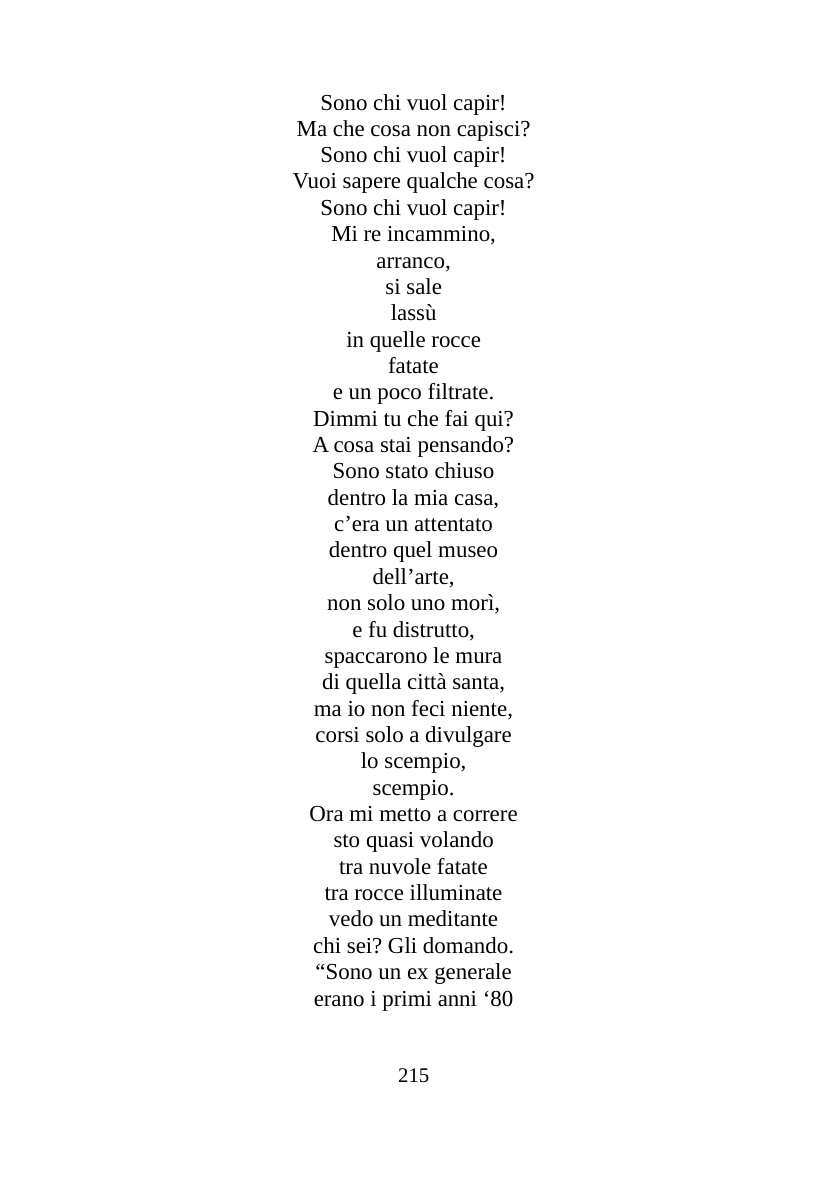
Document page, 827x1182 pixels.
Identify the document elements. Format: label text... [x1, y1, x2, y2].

text Sono chi vuol capir! [88, 88, 738, 115]
text non solo uno morì, [88, 589, 738, 616]
text erano i primi anni ‘80 [88, 984, 738, 1011]
text spaccarono le mura [88, 642, 738, 668]
text tra rocce illuminate [88, 879, 738, 906]
text Dimmi tu che fai qui? [88, 405, 738, 431]
text e un poco filtrate. [88, 378, 738, 405]
text lo scempio, [88, 747, 738, 774]
text c’era un attentato [88, 510, 738, 537]
text corsi solo a divulgare [88, 721, 738, 747]
text sto quasi volando [88, 826, 738, 853]
text A cosa stai pensando? [88, 431, 738, 457]
text lassù [88, 299, 738, 326]
text tra nuvole fatate [88, 853, 738, 879]
text in quelle rocce [88, 326, 738, 352]
text chi sei? Gli domando. [88, 932, 738, 958]
text Vuoi sapere qualche cosa? [88, 168, 738, 194]
text e fu distrutto, [88, 616, 738, 642]
text vedo un meditante [88, 906, 738, 932]
text Sono chi vuol capir! [88, 141, 738, 168]
text arranco, [88, 247, 738, 273]
text Ora mi metto a correre [88, 800, 738, 826]
text “Sono un ex generale [88, 958, 738, 984]
text Mi re incammino, [88, 220, 738, 247]
text ma io non feci niente, [88, 695, 738, 721]
text dentro la mia casa, [88, 484, 738, 510]
text Ma che cosa non capisci? [88, 115, 738, 141]
text scempio. [88, 774, 738, 800]
text fatate [88, 352, 738, 378]
text di quella città santa, [88, 668, 738, 695]
text si sale [88, 273, 738, 299]
text dentro quel museo [88, 537, 738, 563]
text Sono stato chiuso [88, 457, 738, 484]
text Sono chi vuol capir! [88, 194, 738, 220]
text dell’arte, [88, 563, 738, 589]
